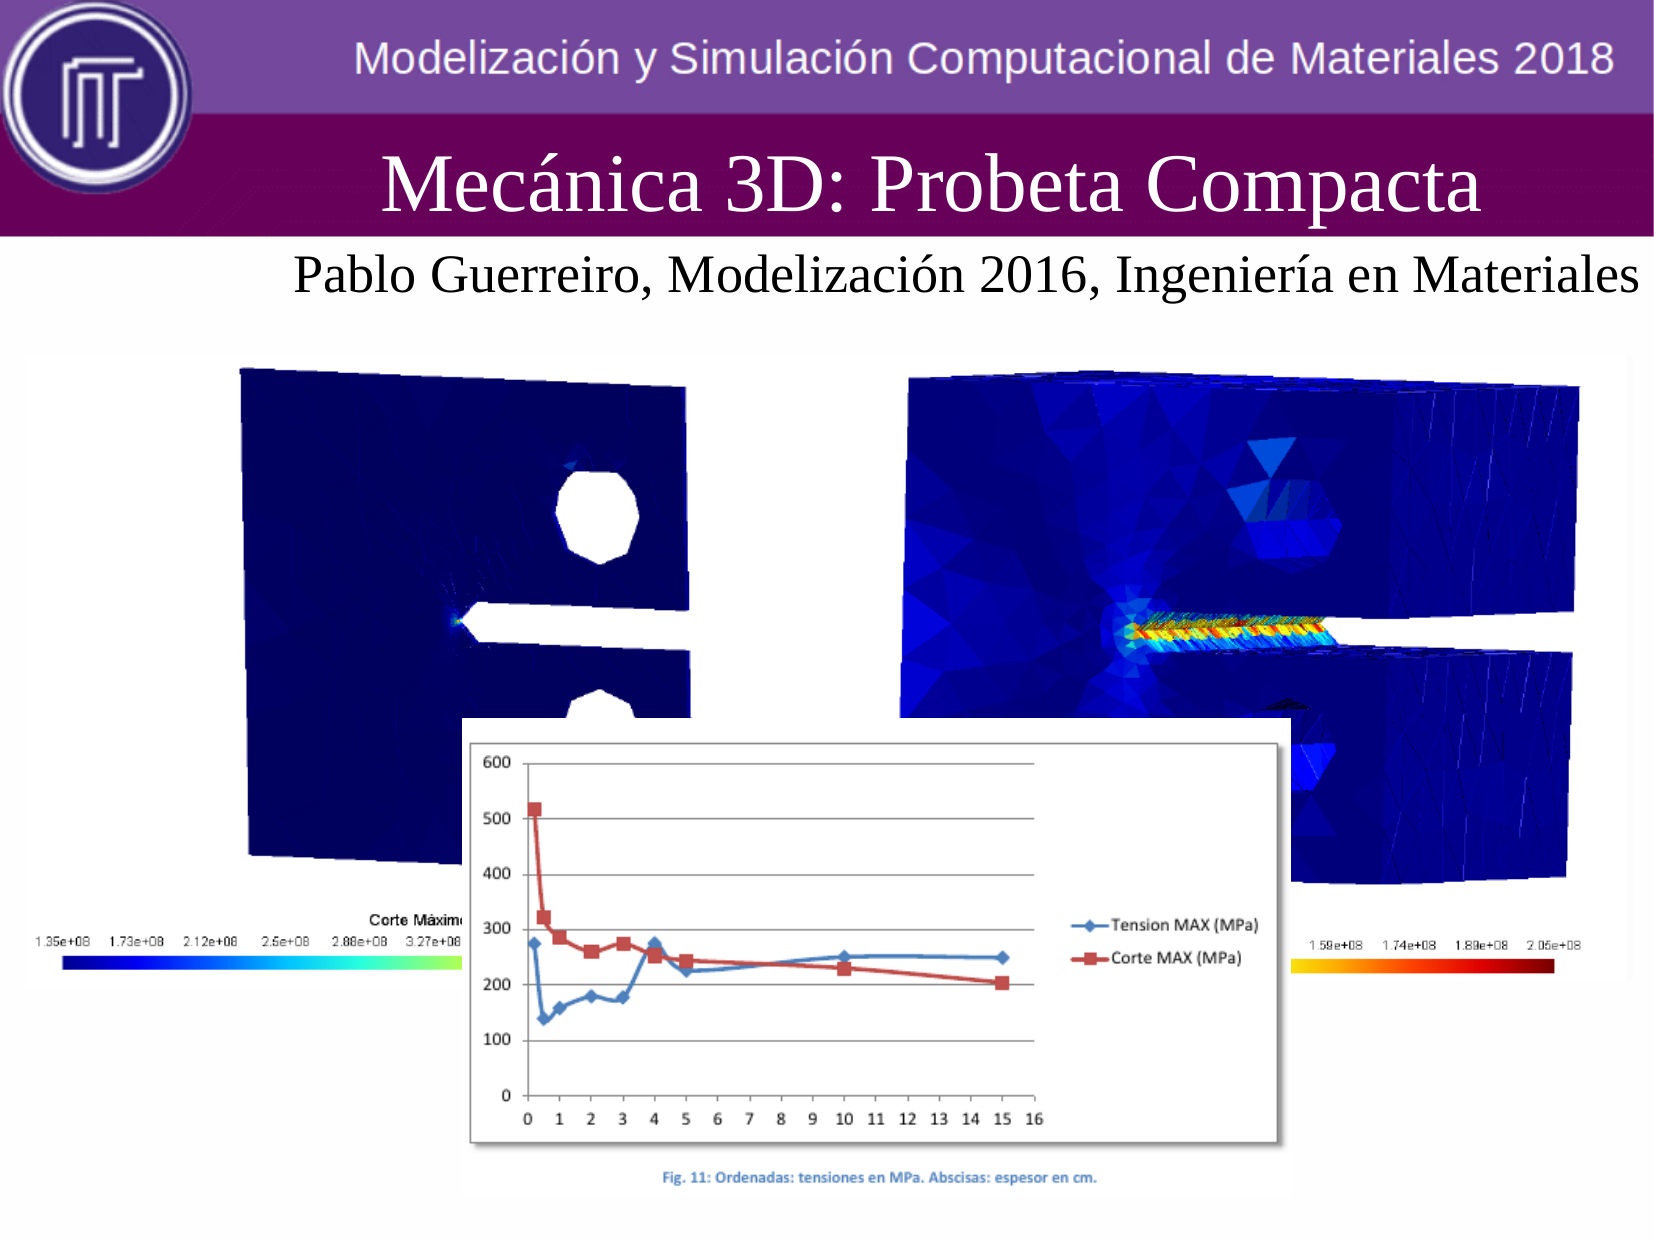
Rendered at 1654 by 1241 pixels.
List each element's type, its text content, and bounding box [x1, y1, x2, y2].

text_box Pablo Guerreiro, Modelización 2016, Ingeniería en Materiales [278, 237, 1654, 372]
text_box Mecánica 3D: Probeta Compacta [230, 130, 1634, 245]
picture [0, 0, 1654, 1241]
